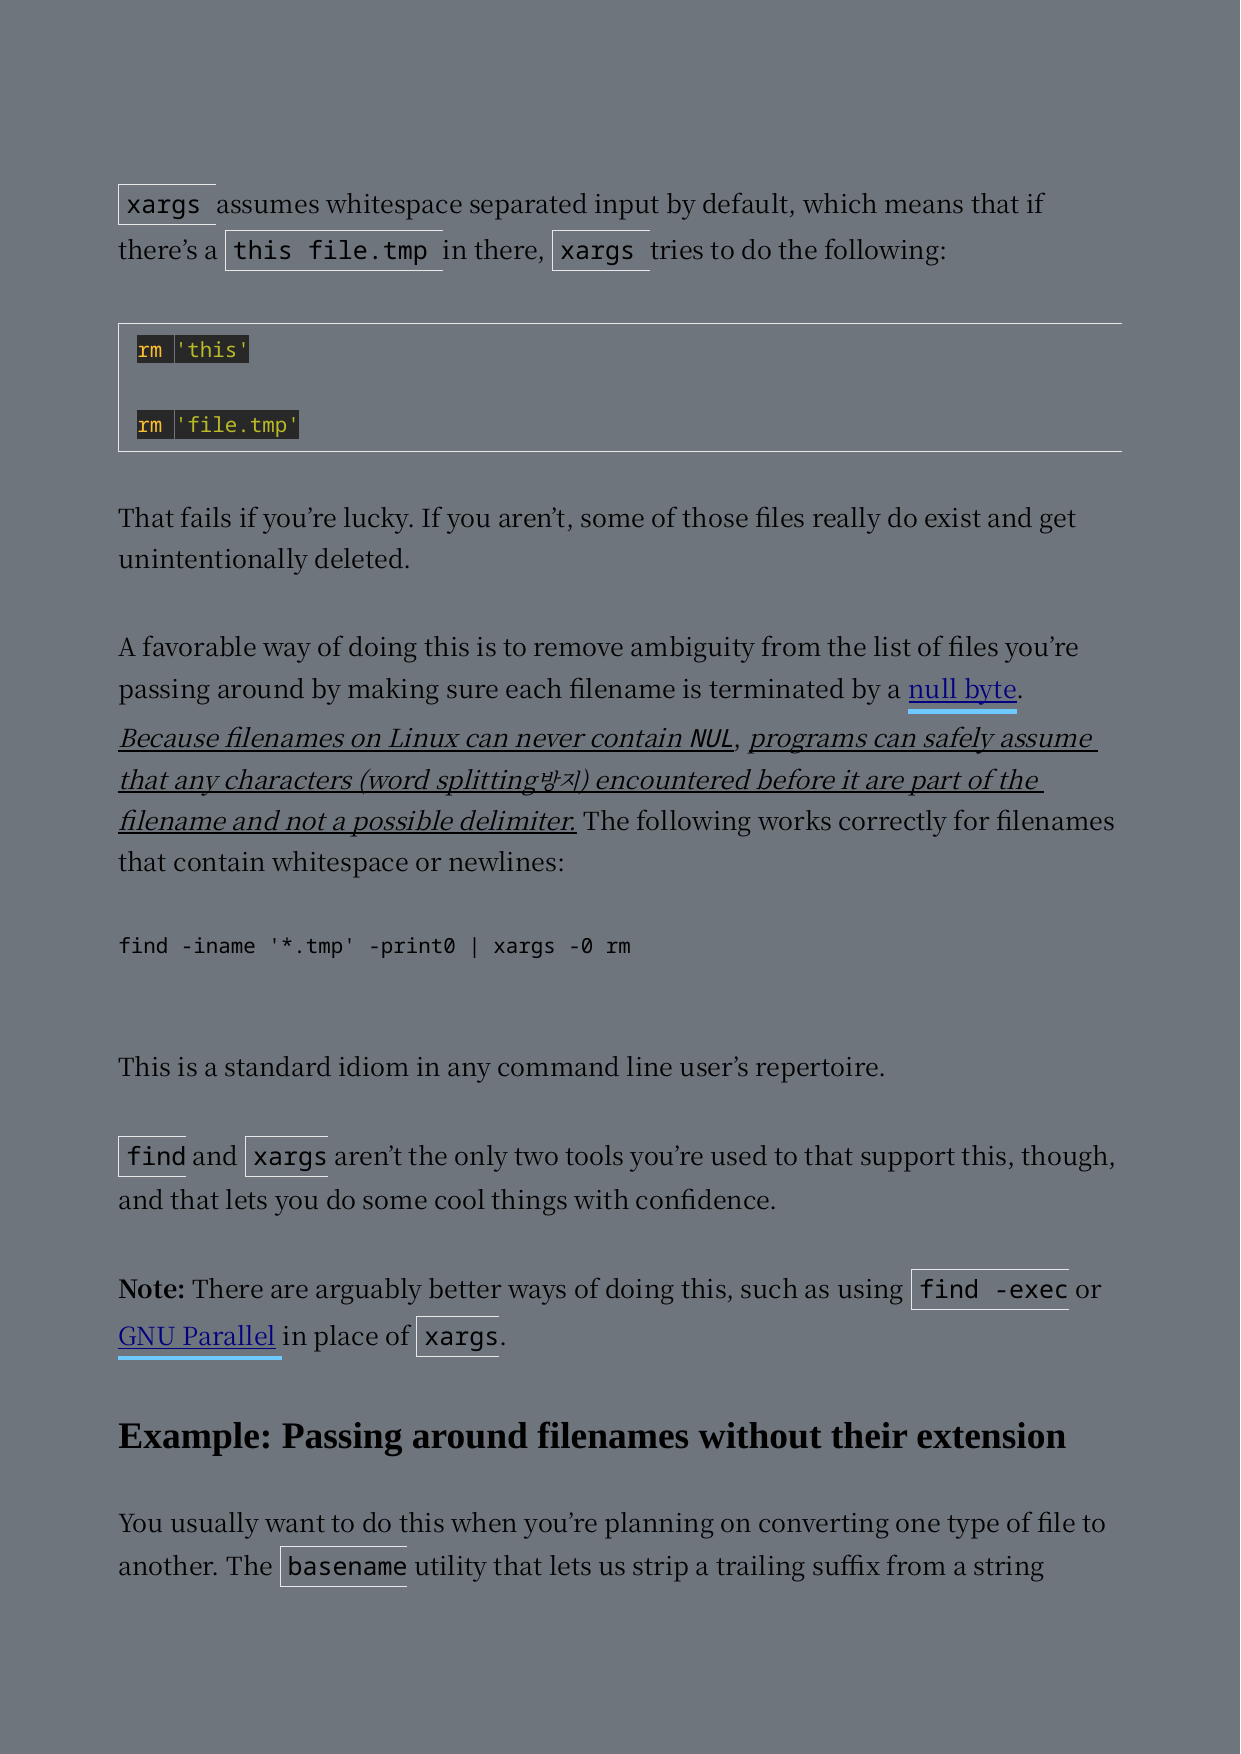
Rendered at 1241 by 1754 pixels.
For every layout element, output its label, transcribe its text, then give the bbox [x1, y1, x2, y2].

text That fails if you’re lucky. If you aren’t, some of those files really do exist and get unintentionally deleted. [118, 498, 1122, 576]
text rm 'this' [119, 324, 1122, 363]
text This is a standard idiom in any command line user’s repertoire. [118, 1047, 1122, 1083]
subtitle Example: Passing around filenames without their extension [118, 1414, 1122, 1457]
text Note: There are arguably better ways of doing this, such as using find -exec or GNU Parallel in place of xargs. [118, 1269, 1122, 1360]
text rm 'file.tmp' [119, 398, 1122, 451]
text xargs assumes whitespace separated input by default, which means that if there’s a this file.tmp in there, xargs tries to do the following: [118, 183, 1122, 270]
text find and xargs aren’t the only two tools you’re used to that support this, though, and that lets you do some cool things with confidence. [118, 1136, 1122, 1217]
text A favorable way of doing this is to remove ambiguity from the list of files you’re passing around by making sure each filename is terminated by a null byte. Because filenames on Linux can never contain NUL, programs can safely assume that any characters (word splitting방지) encountered before it are part of the filename and not a possible delimiter. The following works correctly for filenames that contain whitespace or newlines: [118, 628, 1122, 879]
text You usually want to do this when you’re planning on converting one type of file to another. The basename utility that lets us strip a trailing suffix from a string [118, 1504, 1122, 1586]
text find -iname '*.tmp' -print0 | xargs -0 rm [118, 931, 1122, 959]
